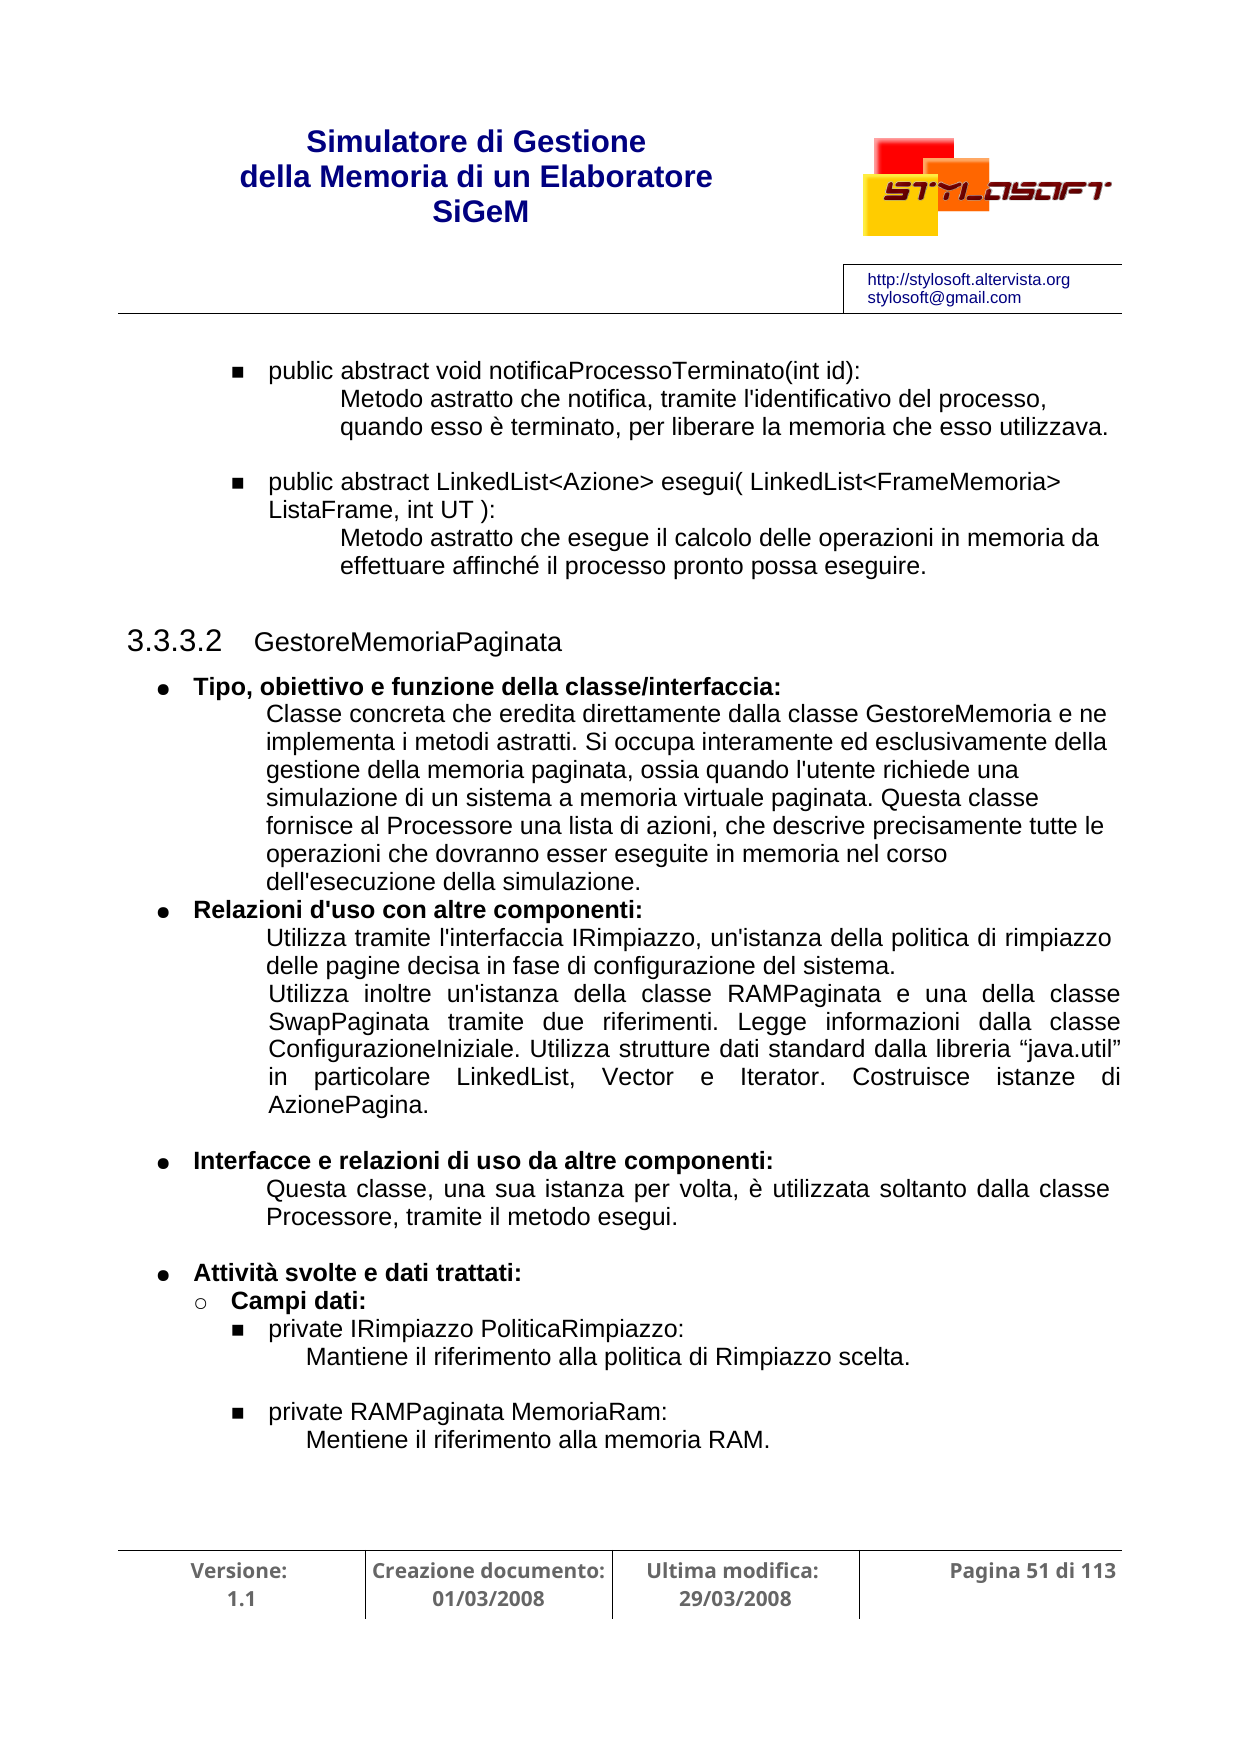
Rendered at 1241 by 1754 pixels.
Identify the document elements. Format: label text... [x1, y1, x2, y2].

list Questa classe, una sua istanza per volta, è utilizzata soltanto dalla classe Processore, tramite il metodo esegui. [156, 1175, 1122, 1231]
list Utilizza tramite l'interfaccia IRimpiazzo, un'istanza della politica di rimpiazzo delle pagine decisa in fase di configurazione del sistema. [156, 923, 1122, 979]
list Mentiene il riferimento alla memoria RAM. [268, 1426, 1122, 1454]
list Mantiene il riferimento alla politica di Rimpiazzo scelta. [268, 1342, 1122, 1370]
list Tipo, obiettivo e funzione della classe/interfaccia: Classe concreta che eredita direttamente dalla classe GestoreMemoria e ne implementa i metodi astratti. Si occupa interamente ed esclusivamente della gestione della memoria paginata, ossia quando l'utente richiede una simulazione di un sistema a memoria virtuale paginata. Questa classe fornisce al Processore una lista di azioni, che descrive precisamente tutte le operazioni che dovranno esser eseguite in memoria nel corso dell'esecuzione della simulazione. [156, 672, 1122, 896]
list private IRimpiazzo PoliticaRimpiazzo: [231, 1314, 1122, 1342]
list Utilizza inoltre un'istanza della classe RAMPaginata e una della classe SwapPaginata tramite due riferimenti. Legge informazioni dalla classe ConfigurazioneIniziale. Utilizza strutture dati standard dalla libreria “java.util” in particolare LinkedList, Vector e Iterator. Costruisce istanze di AzionePagina. [231, 979, 1122, 1119]
list Relazioni d'uso con altre componenti: [156, 896, 1122, 923]
text Metodo astratto che esegue il calcolo delle operazioni in memoria da effettuare affinché il processo pronto possa eseguire. [118, 524, 1122, 580]
list public abstract void notificaProcessoTerminato(int id): Metodo astratto che notifica, tramite l'identificativo del processo, quando esso è terminato, per liberare la memoria che esso utilizzava. [231, 357, 1122, 440]
list Attività svolte e dati trattati: [156, 1258, 1122, 1286]
subtitle GestoreMemoriaPaginata [118, 623, 1122, 657]
picture [848, 123, 1117, 247]
list Interfacce e relazioni di uso da altre componenti: [156, 1147, 1122, 1175]
list public abstract LinkedList<Azione> esegui( LinkedList<FrameMemoria> ListaFrame, int UT ): [231, 468, 1122, 524]
list private RAMPaginata MemoriaRam: [231, 1398, 1122, 1426]
list Campi dati: [193, 1286, 1122, 1314]
